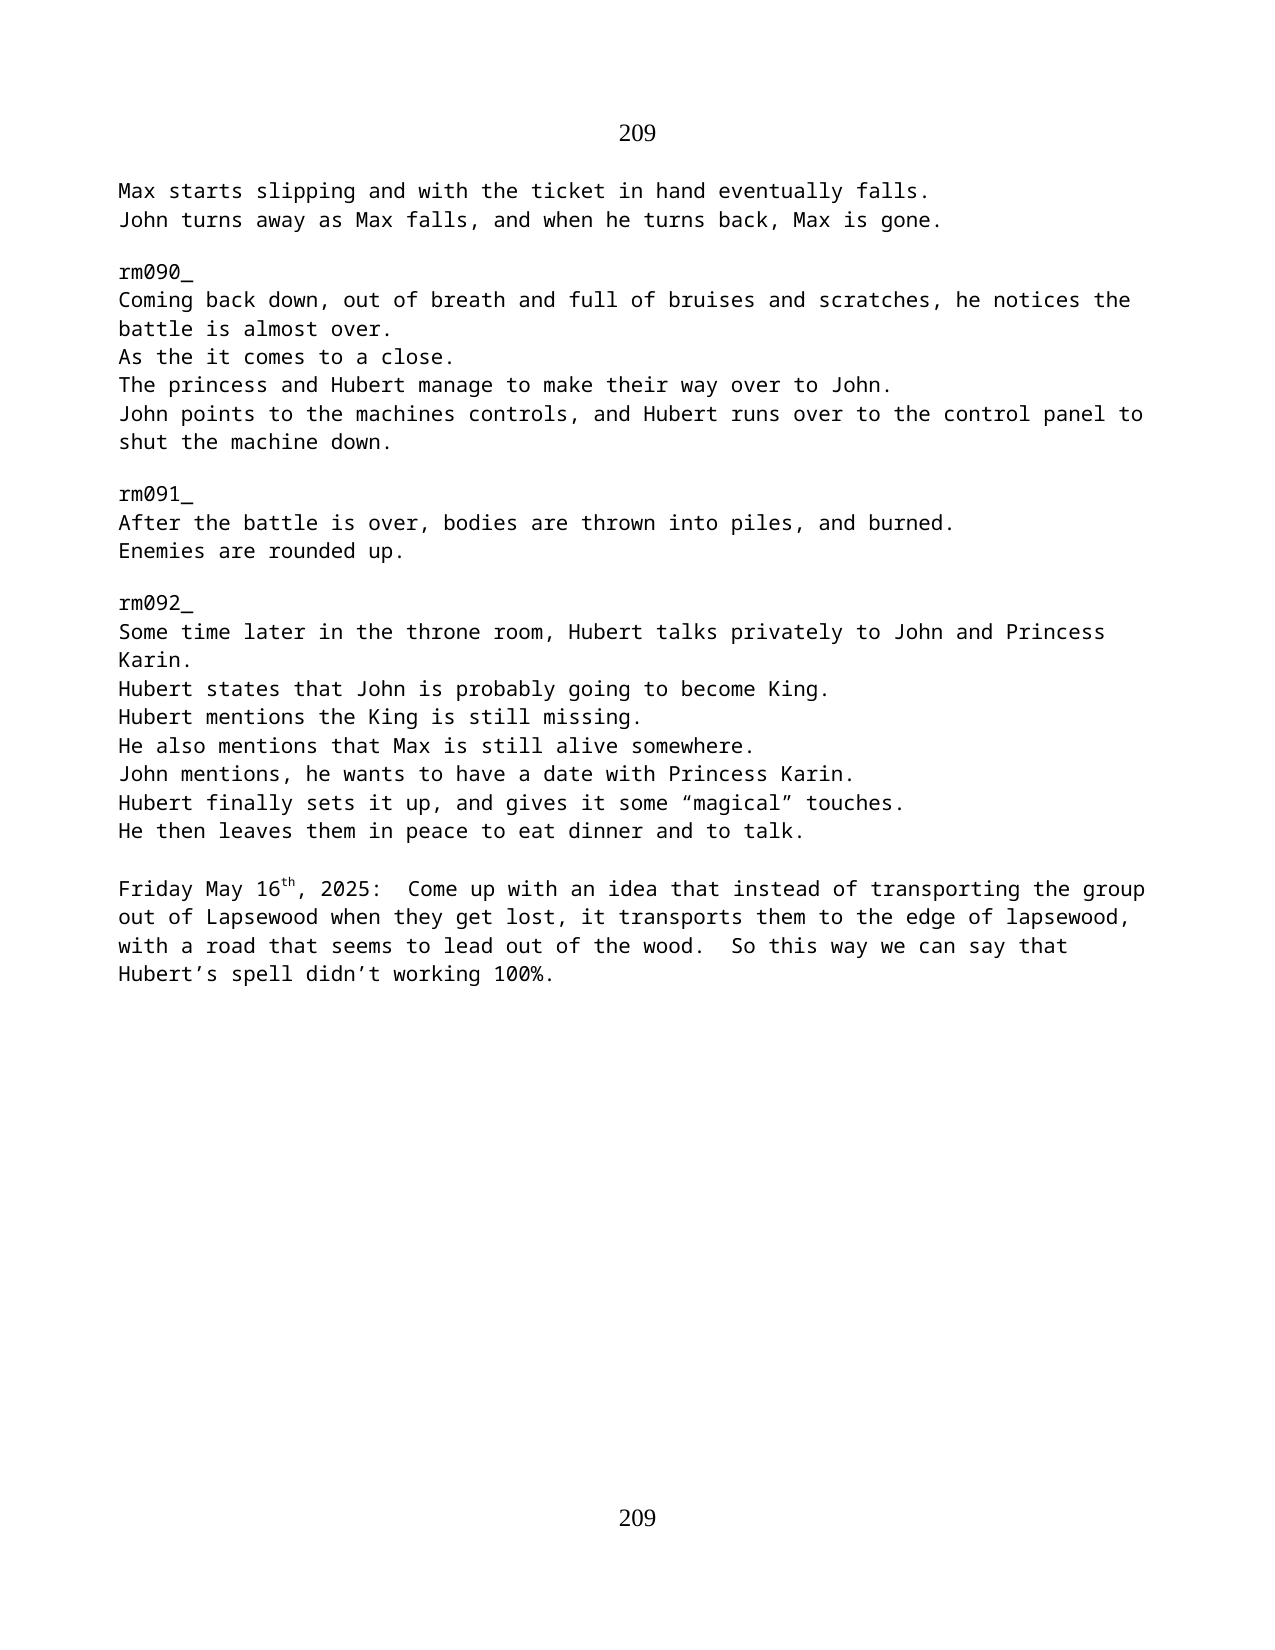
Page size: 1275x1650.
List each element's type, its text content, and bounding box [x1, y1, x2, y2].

text He also mentions that Max is still alive somewhere. [118, 731, 1157, 759]
text John mentions, he wants to have a date with Princess Karin. [118, 759, 1157, 788]
text Hubert states that John is probably going to become King. [118, 674, 1157, 702]
text Friday May 16th, 2025: Come up with an idea that instead of transporting the group out of Lapsewood when they get lost, it transports them to the edge of lapsewood, with a road that seems to lead out of the wood. So this way we can say that Hubert’s spell didn’t working 100%. [118, 874, 1157, 988]
text rm091_ [118, 479, 1157, 508]
text rm092_ [118, 588, 1157, 617]
text John points to the machines controls, and Hubert runs over to the control panel to shut the machine down. [118, 399, 1157, 456]
text rm090_ [118, 257, 1157, 285]
text Hubert mentions the King is still missing. [118, 702, 1157, 731]
text The princess and Hubert manage to make their way over to John. [118, 371, 1157, 399]
text Enemies are rounded up. [118, 536, 1157, 565]
text John turns away as Max falls, and when he turns back, Max is gone. [118, 205, 1157, 233]
text Hubert finally sets it up, and gives it some “magical” touches. [118, 788, 1157, 816]
text He then leaves them in peace to eat dinner and to talk. [118, 816, 1157, 844]
text As the it comes to a close. [118, 342, 1157, 371]
text After the battle is over, bodies are thrown into piles, and burned. [118, 508, 1157, 536]
text Max starts slipping and with the ticket in hand eventually falls. [118, 176, 1157, 205]
text Some time later in the throne room, Hubert talks privately to John and Princess Karin. [118, 617, 1157, 674]
text Coming back down, out of breath and full of bruises and scratches, he notices the battle is almost over. [118, 285, 1157, 342]
